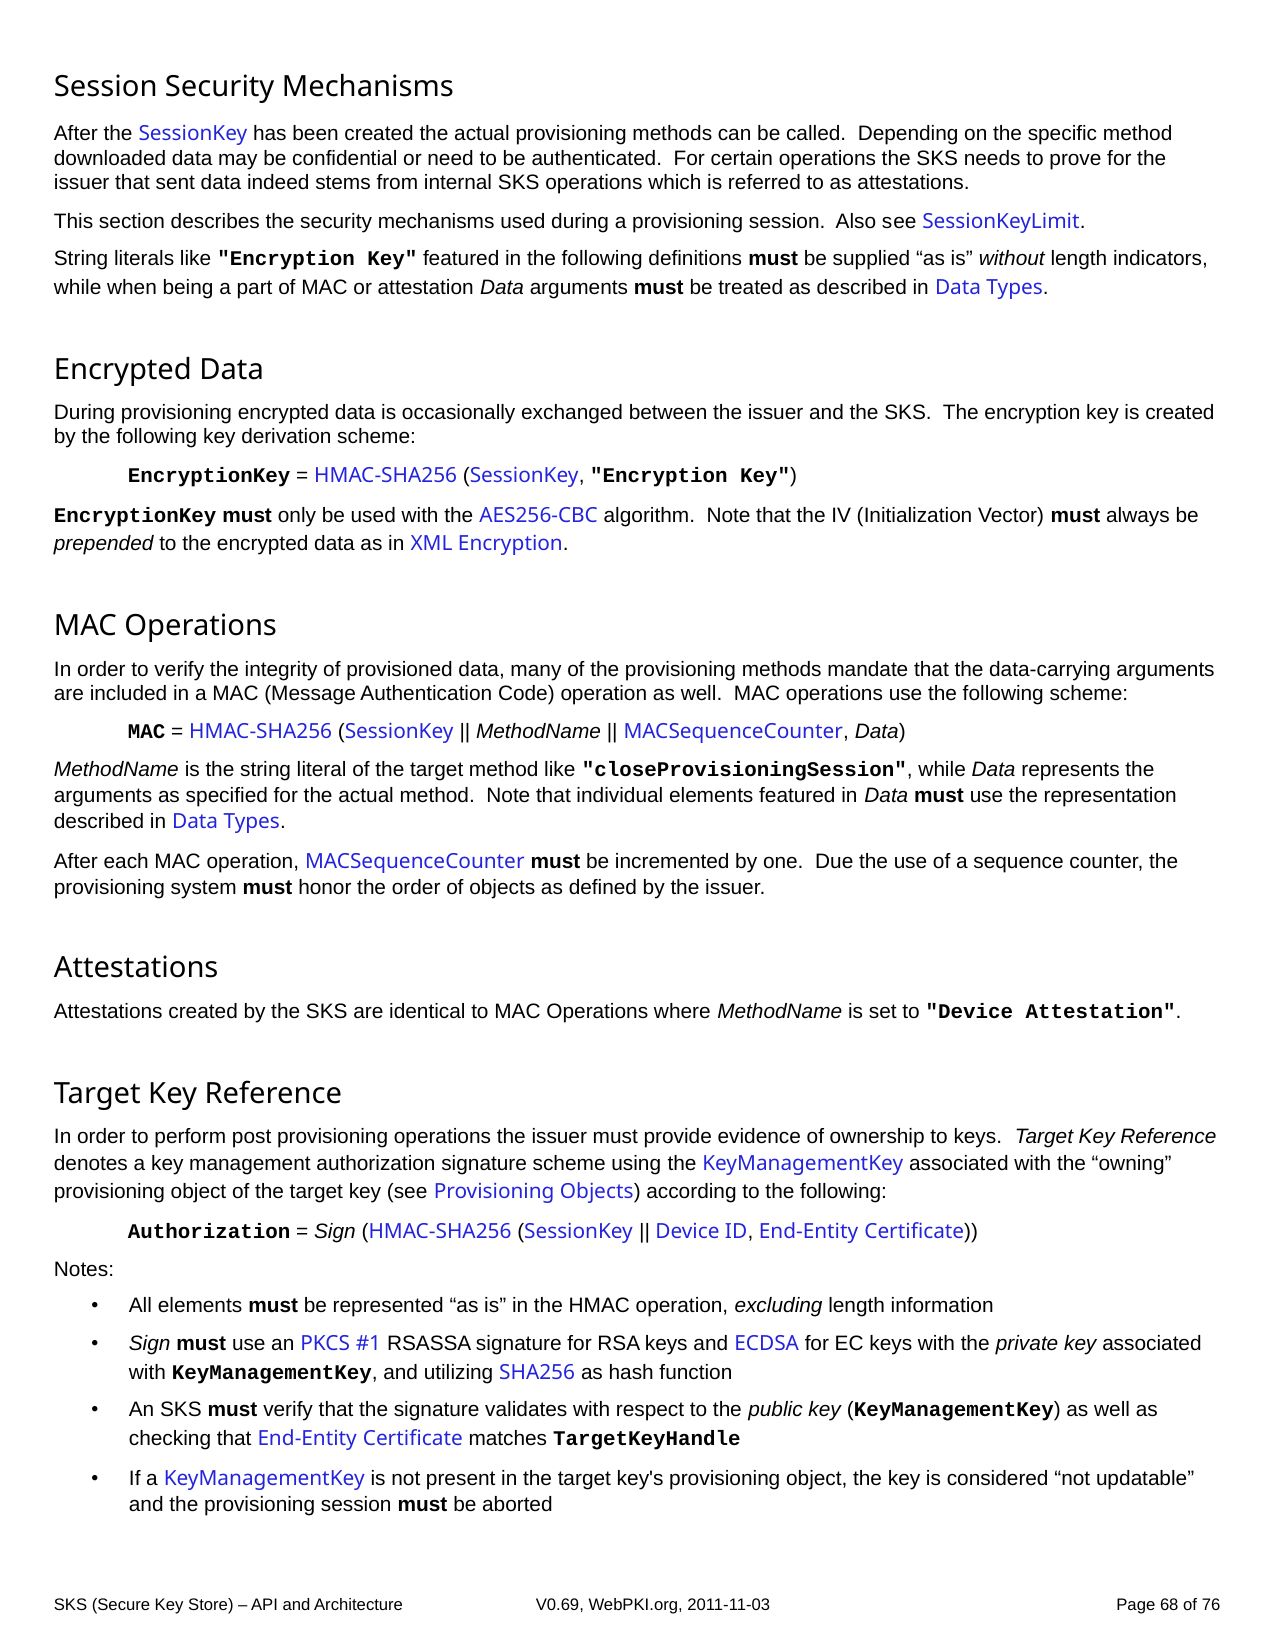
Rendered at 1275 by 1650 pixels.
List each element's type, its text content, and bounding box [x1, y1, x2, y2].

list All elements must be represented “as is” in the HMAC operation, excluding length information [91, 1293, 1221, 1317]
text After the SessionKey has been created the actual provisioning methods can be called. Depending on the specific method downloaded data may be confidential or need to be authenticated. For certain operations the SKS needs to prove for the issuer that sent data indeed stems from internal SKS operations which is referred to as attestations. [54, 118, 1221, 194]
text In order to verify the integrity of provisioned data, many of the provisioning methods mandate that the data-carrying arguments are included in a MAC (Message Authentication Code) operation as well. MAC operations use the following scheme: [54, 657, 1221, 704]
list Sign must use an PKCS #1 RSASSA signature for RSA keys and ECDSA for EC keys with the private key associated with KeyManagementKey, and utilizing SHA256 as hash function [91, 1328, 1221, 1385]
text EncryptionKey = HMAC-SHA256 (SessionKey, "Encryption Key") [54, 460, 1221, 488]
list An SKS must verify that the signature validates with respect to the public key (KeyManagementKey) as well as checking that End-Entity Certificate matches TargetKeyHandle [91, 1397, 1221, 1452]
text MethodName is the string literal of the target method like "closeProvisioningSession", while Data represents the arguments as specified for the actual method. Note that individual elements featured in Data must use the representation described in Data Types. [54, 757, 1221, 835]
text Authorization = Sign (HMAC-SHA256 (SessionKey || Device ID, End-Entity Certificate)) [54, 1217, 1221, 1245]
list If a KeyManagementKey is not present in the target key's provisioning object, the key is considered “not updatable” and the provisioning session must be aborted [91, 1463, 1221, 1516]
subtitle Target Key Reference [54, 1072, 1221, 1112]
text Attestations created by the SKS are identical to MAC Operations where MethodName is set to "Device Attestation". [54, 998, 1221, 1024]
text EncryptionKey must only be used with the AES256-CBC algorithm. Note that the IV (Initialization Vector) must always be prepended to the encrypted data as in XML Encryption. [54, 500, 1221, 557]
subtitle Session Security Mechanisms [54, 66, 1221, 105]
text During provisioning encrypted data is occasionally exchanged between the issuer and the SKS. The encryption key is created by the following key derivation scheme: [54, 400, 1221, 448]
text String literals like "Encryption Key" featured in the following definitions must be supplied “as is” without length indicators, while when being a part of MAC or attestation Data arguments must be treated as described in Data Types. [54, 246, 1221, 300]
text This section describes the security mechanisms used during a provisioning session. Also see SessionKeyLimit. [54, 206, 1221, 234]
subtitle Encrypted Data [54, 348, 1221, 388]
subtitle MAC Operations [54, 604, 1221, 644]
subtitle Attestations [54, 946, 1221, 986]
text In order to perform post provisioning operations the issuer must provide evidence of ownership to keys. Target Key Reference denotes a key management authorization signature scheme using the KeyManagementKey associated with the “owning” provisioning object of the target key (see Provisioning Objects) according to the following: [54, 1124, 1221, 1205]
text MAC = HMAC-SHA256 (SessionKey || MethodName || MACSequenceCounter, Data) [54, 716, 1221, 745]
text After each MAC operation, MACSequenceCounter must be incremented by one. Due the use of a sequence counter, the provisioning system must honor the order of objects as defined by the issuer. [54, 847, 1221, 899]
text Notes: [54, 1257, 1221, 1281]
